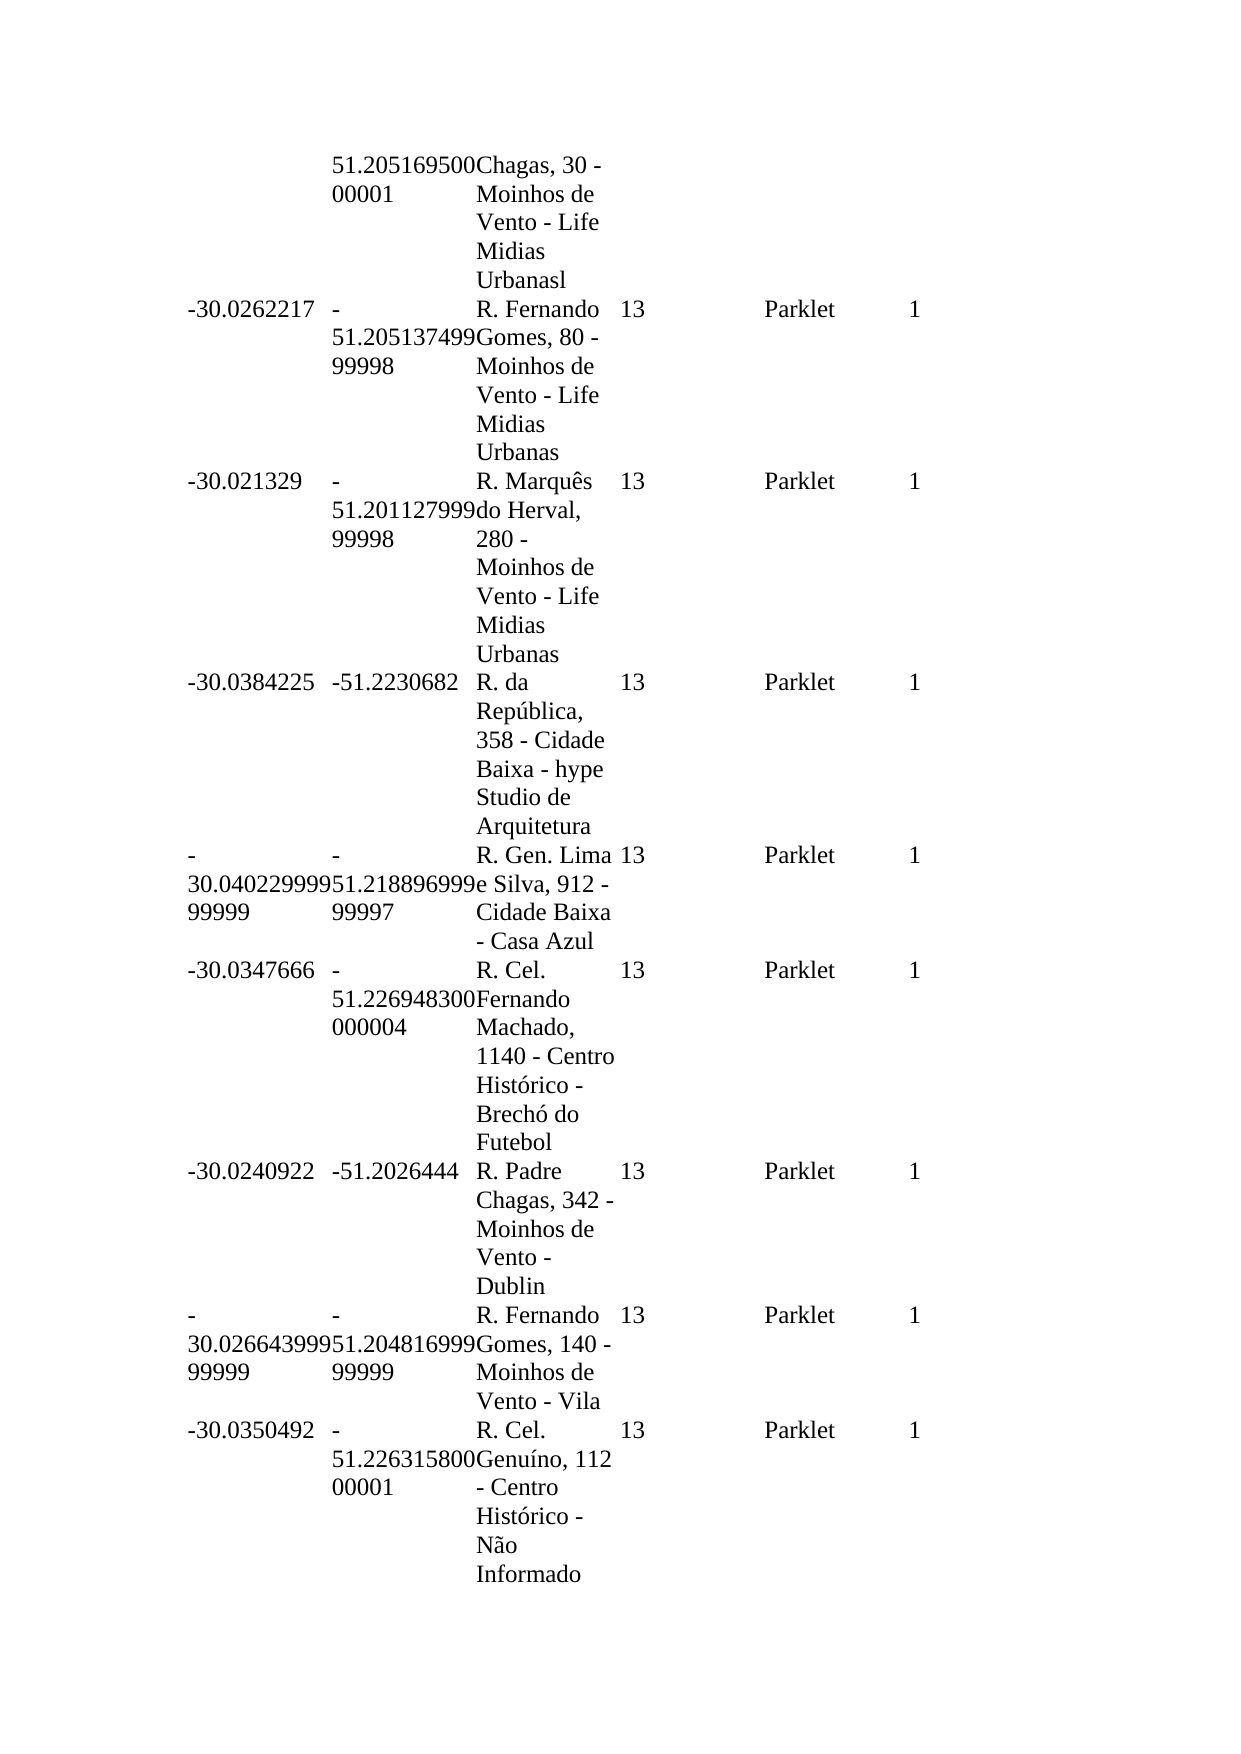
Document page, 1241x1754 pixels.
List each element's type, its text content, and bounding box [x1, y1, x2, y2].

table_cell 13 [620, 1415, 764, 1587]
table_cell R. Padre Chagas, 342 - Moinhos de Vento - Dublin [476, 1156, 620, 1300]
table_cell 1 [908, 1156, 1053, 1300]
table_cell Parklet [764, 1300, 908, 1415]
table_cell R. da República, 358 - Cidade Baixa - hype Studio de Arquitetura [476, 668, 620, 840]
table_cell [908, 150, 1053, 294]
table_cell [764, 150, 908, 294]
table_cell Parklet [764, 668, 908, 840]
table_cell Chagas, 30 - Moinhos de Vento - Life Midias Urbanasl [476, 150, 620, 294]
table_cell 13 [620, 840, 764, 955]
table_cell [188, 150, 332, 294]
table_cell 13 [620, 1300, 764, 1415]
table_cell R. Fernando Gomes, 140 - Moinhos de Vento - Vila [476, 1300, 620, 1415]
table_cell 1 [908, 1300, 1053, 1415]
table_cell R. Fernando Gomes, 80 - Moinhos de Vento - Life Midias Urbanas [476, 294, 620, 466]
table_cell -51.20112799999998 [332, 466, 476, 667]
table_cell [620, 150, 764, 294]
table_cell Parklet [764, 840, 908, 955]
table_cell -30.0347666 [188, 955, 332, 1156]
table_cell -51.226948300000004 [332, 955, 476, 1156]
table_cell 13 [620, 955, 764, 1156]
table_cell -51.2026444 [332, 1156, 476, 1300]
table_cell 13 [620, 294, 764, 466]
table_cell -51.20516950000001 [332, 150, 476, 294]
table_cell Parklet [764, 1415, 908, 1587]
table_cell 1 [908, 294, 1053, 466]
table_cell R. Gen. Lima e Silva, 912 - Cidade Baixa - Casa Azul [476, 840, 620, 955]
table_cell -51.2230682 [332, 668, 476, 840]
table_cell -30.0350492 [188, 1415, 332, 1587]
table_cell 13 [620, 466, 764, 667]
table_cell 1 [908, 668, 1053, 840]
table_cell R. Cel. Genuíno, 112 - Centro Histórico - Não Informado [476, 1415, 620, 1587]
table_cell -51.21889699999997 [332, 840, 476, 955]
table_cell 1 [908, 1415, 1053, 1587]
table_cell -30.021329 [188, 466, 332, 667]
table_cell R. Cel. Fernando Machado, 1140 - Centro Histórico - Brechó do Futebol [476, 955, 620, 1156]
table_cell Parklet [764, 466, 908, 667]
table_cell 13 [620, 1156, 764, 1300]
table_cell Parklet [764, 1156, 908, 1300]
table_cell -51.22631580000001 [332, 1415, 476, 1587]
table_cell -30.02664399999999 [188, 1300, 332, 1415]
table_cell -51.20513749999998 [332, 294, 476, 466]
table_cell 1 [908, 840, 1053, 955]
table_cell -30.0240922 [188, 1156, 332, 1300]
table_cell -30.0262217 [188, 294, 332, 466]
table_cell 1 [908, 466, 1053, 667]
table_cell Parklet [764, 294, 908, 466]
table_cell -30.0384225 [188, 668, 332, 840]
table_cell Parklet [764, 955, 908, 1156]
table_cell -51.20481699999999 [332, 1300, 476, 1415]
table_cell 1 [908, 955, 1053, 1156]
table_cell -30.04022999999999 [188, 840, 332, 955]
table_cell R. Marquês do Herval, 280 - Moinhos de Vento - Life Midias Urbanas [476, 466, 620, 667]
table_cell 13 [620, 668, 764, 840]
